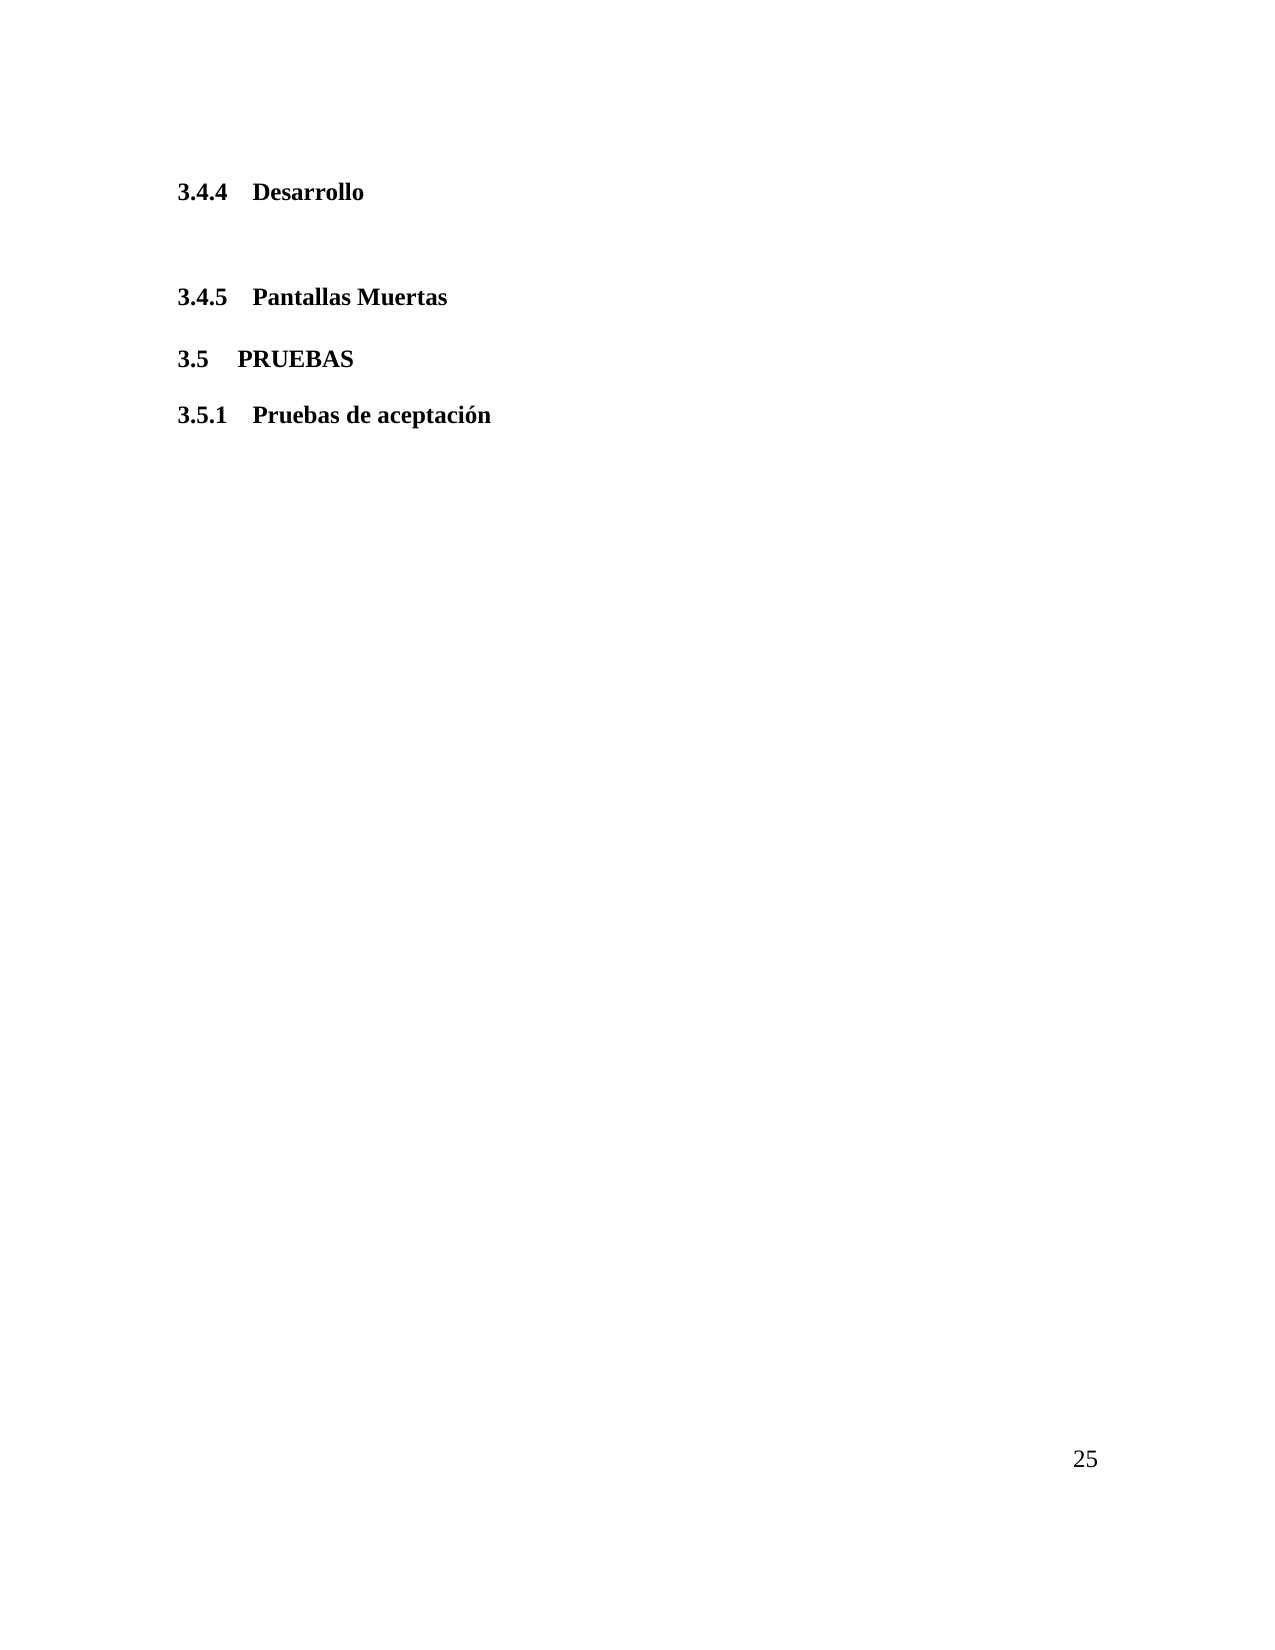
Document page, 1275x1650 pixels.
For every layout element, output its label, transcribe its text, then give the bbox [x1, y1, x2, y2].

subtitle Pantallas Muertas [177, 282, 1098, 311]
subtitle Pruebas de aceptación [177, 400, 1098, 429]
subtitle Desarrollo [177, 177, 1098, 206]
subtitle PRUEBAS [177, 344, 1098, 373]
